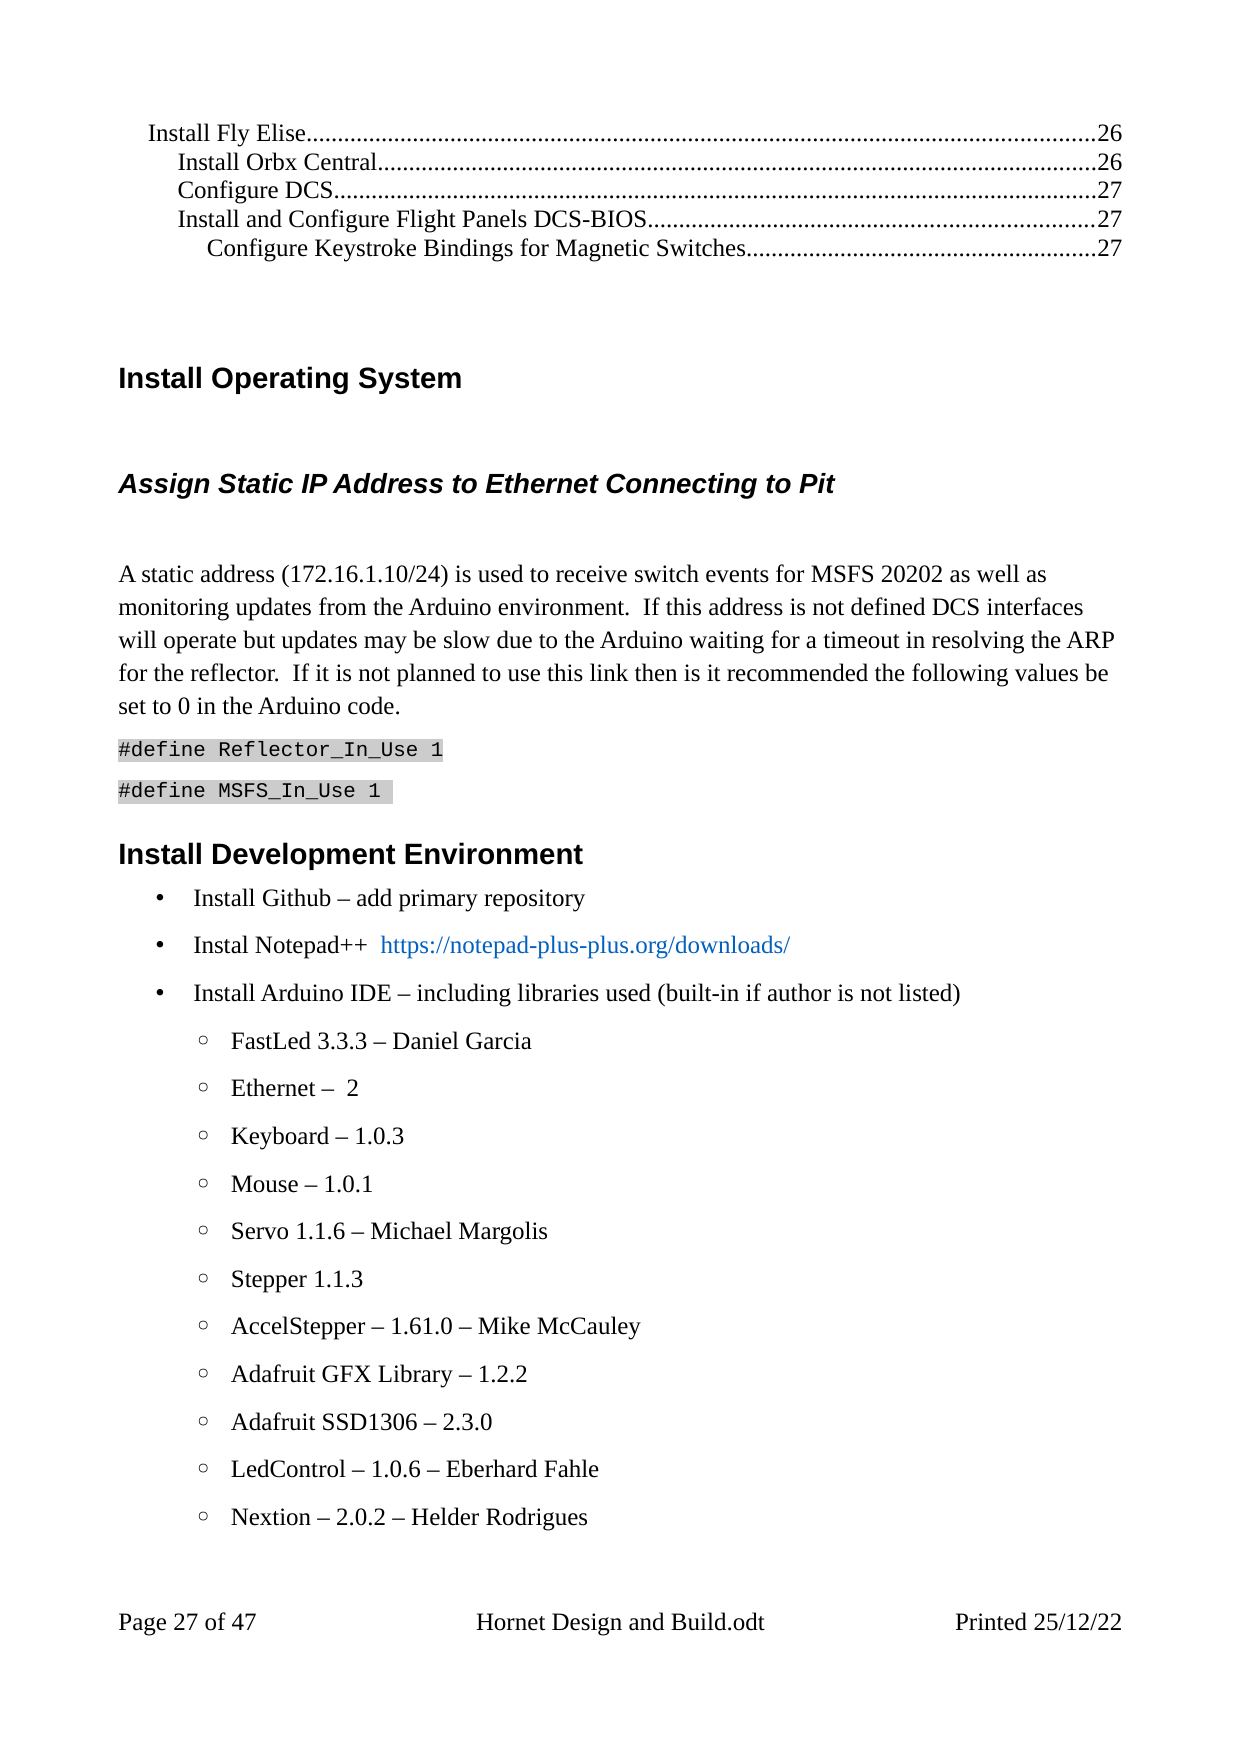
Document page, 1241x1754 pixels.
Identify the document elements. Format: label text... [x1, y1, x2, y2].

text Configure DCS 27 [177, 176, 1122, 204]
text Install and Configure Flight Panels DCS-BIOS 27 [177, 204, 1122, 233]
text #define MSFS_In_Use 1 [118, 780, 1122, 804]
list Keyboard – 1.0.3 [193, 1121, 1122, 1150]
list Ethernet – 2 [193, 1073, 1122, 1102]
text A static address (172.16.1.10/24) is used to receive switch events for MSFS 20202 as well as monitoring updates from the Arduino environment. If this address is not defined DCS interfaces will operate but updates may be slow due to the Arduino waiting for a timeout in resolving the ARP for the reflector. If it is not planned to use this link then is it recommended the following values be set to 0 in the Arduino code. [118, 559, 1122, 720]
list FastLed 3.3.3 – Daniel Garcia [193, 1026, 1122, 1054]
list Stepper 1.1.3 [193, 1264, 1122, 1293]
subtitle Install Development Environment [118, 837, 1122, 871]
text Install Orbx Central 26 [177, 147, 1122, 176]
list Install Github – add primary repository [156, 883, 1122, 912]
list Adafruit GFX Library – 1.2.2 [193, 1359, 1122, 1388]
list Adafruit SSD1306 – 2.3.0 [193, 1407, 1122, 1435]
list LedControl – 1.0.6 – Eberhard Fahle [193, 1454, 1122, 1483]
list AccelStepper – 1.61.0 – Mike McCauley [193, 1311, 1122, 1340]
list Mouse – 1.0.1 [193, 1169, 1122, 1197]
list Install Arduino IDE – including libraries used (built-in if author is not listed) [156, 978, 1122, 1007]
text #define Reflector_In_Use 1 [118, 739, 1122, 762]
text Install Fly Elise 26 [148, 118, 1122, 147]
subtitle Assign Static IP Address to Ethernet Connecting to Pit [118, 467, 1122, 499]
list Instal Notepad++ https://notepad-plus-plus.org/downloads/ [156, 931, 1122, 959]
subtitle Install Operating System [118, 361, 1122, 394]
list Servo 1.1.6 – Michael Margolis [193, 1216, 1122, 1245]
list Nextion – 2.0.2 – Helder Rodrigues [193, 1502, 1122, 1531]
text Configure Keystroke Bindings for Magnetic Switches 27 [207, 233, 1122, 262]
